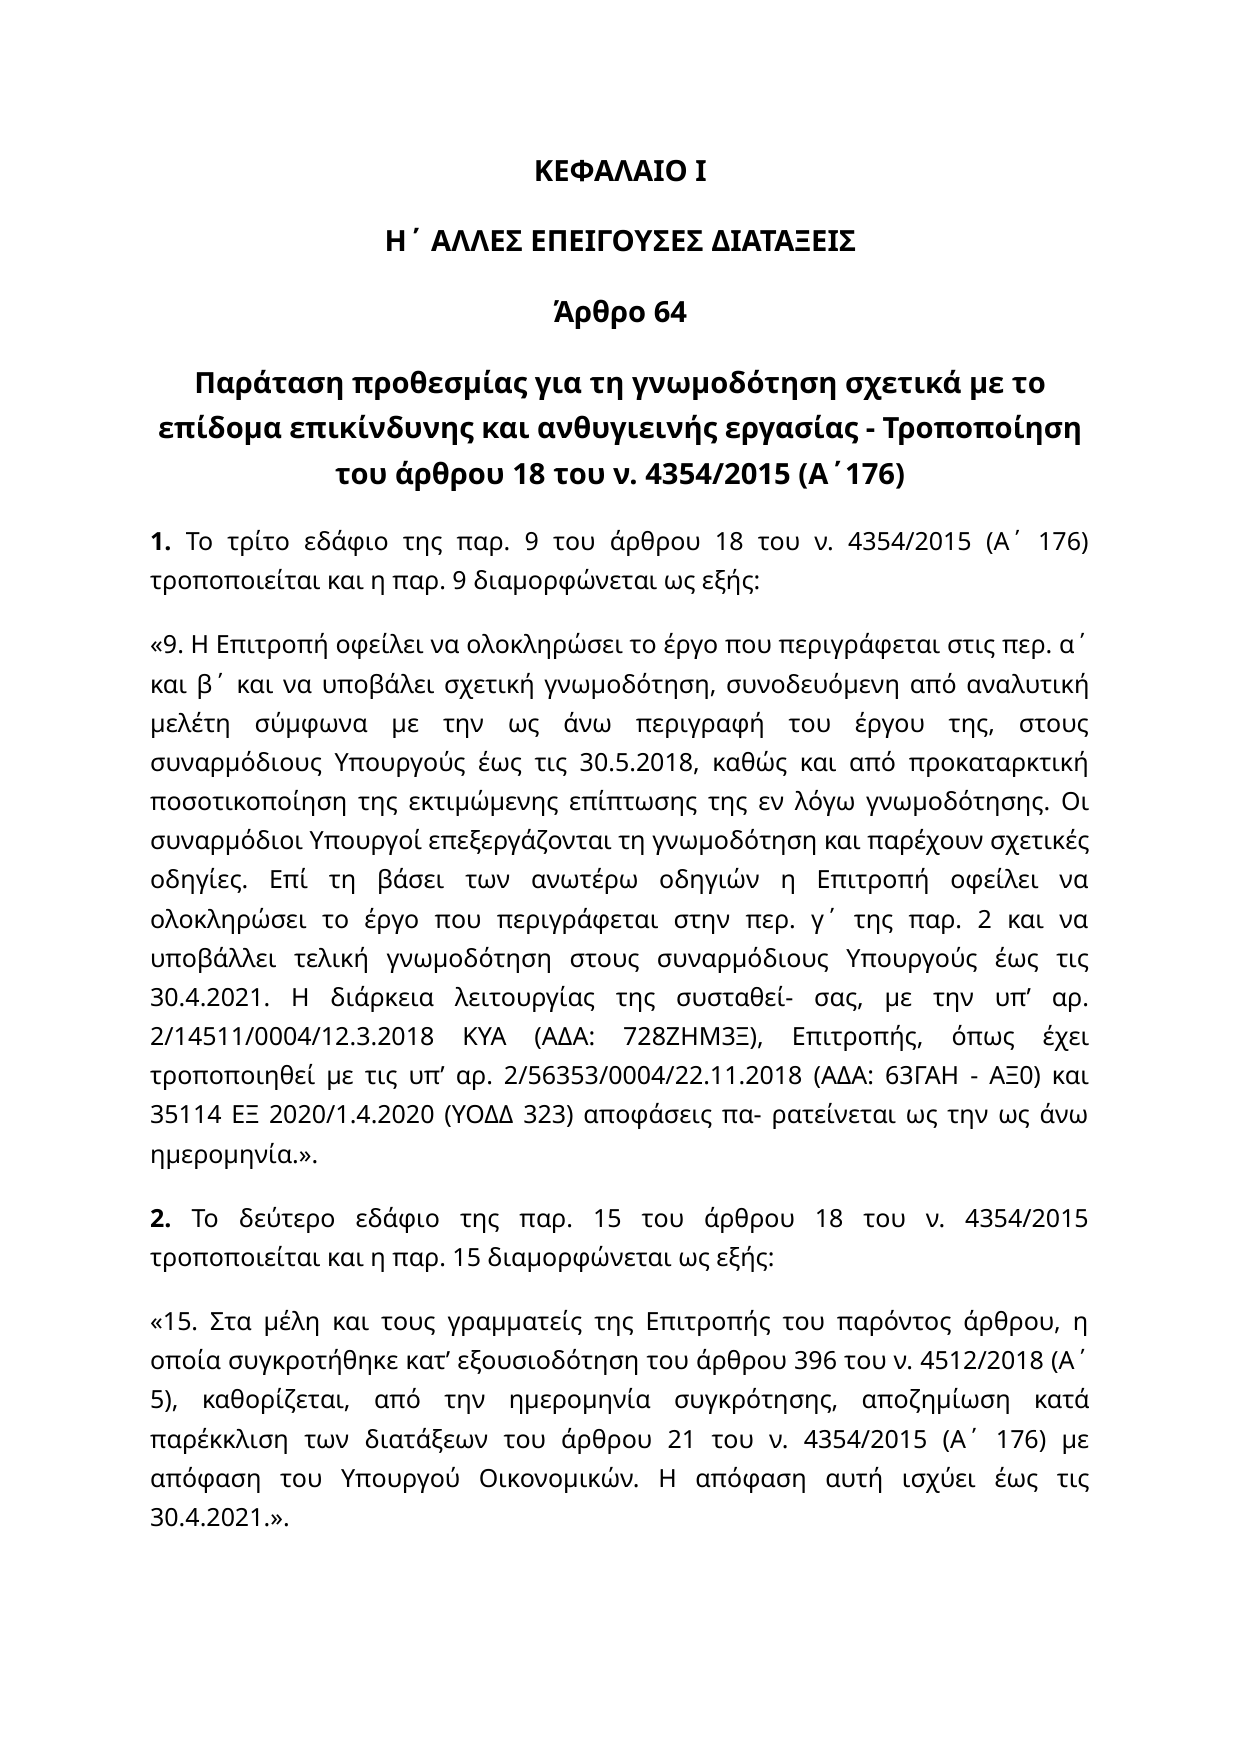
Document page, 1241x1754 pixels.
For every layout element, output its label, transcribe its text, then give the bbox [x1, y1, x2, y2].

text 1. Το τρίτο εδάφιο της παρ. 9 του άρθρου 18 του ν. 4354/2015 (Α΄ 176) τροποποιείται και η παρ. 9 διαμορφώνεται ως εξής: [150, 524, 1090, 597]
subtitle Παράταση προθεσμίας για τη γνωμοδότηση σχετικά με το επίδομα επικίνδυνης και ανθυγιεινής εργασίας - Τροποποίηση του άρθρου 18 του ν. 4354/2015 (Α΄176) [150, 362, 1090, 493]
subtitle Άρθρο 64 [150, 291, 1090, 331]
subtitle ΚΕΦΑΛΑΙΟ Ι [150, 150, 1090, 190]
text 2. Το δεύτερο εδάφιο της παρ. 15 του άρθρου 18 του ν. 4354/2015 τροποποιείται και η παρ. 15 διαμορφώνεται ως εξής: [150, 1200, 1090, 1274]
subtitle Η΄ ΑΛΛΕΣ ΕΠΕΙΓΟΥΣΕΣ ΔΙΑΤΑΞΕΙΣ [150, 221, 1090, 260]
text «15. Στα μέλη και τους γραμματείς της Επιτροπής του παρόντος άρθρου, η οποία συγκροτήθηκε κατ’ εξουσιοδότηση του άρθρου 396 του ν. 4512/2018 (Α΄ 5), καθορίζεται, από την ημερομηνία συγκρότησης, αποζημίωση κατά παρέκκλιση των διατάξεων του άρθρου 21 του ν. 4354/2015 (Α΄ 176) με απόφαση του Υπουργού Οικονομικών. Η απόφαση αυτή ισχύει έως τις 30.4.2021.». [150, 1304, 1090, 1534]
text «9. Η Επιτροπή οφείλει να ολοκληρώσει το έργο που περιγράφεται στις περ. α΄ και β΄ και να υποβάλει σχετική γνωμοδότηση, συνοδευόμενη από αναλυτική μελέτη σύμφωνα με την ως άνω περιγραφή του έργου της, στους συναρμόδιους Υπουργούς έως τις 30.5.2018, καθώς και από προκαταρκτική ποσοτικοποίηση της εκτιμώμενης επίπτωσης της εν λόγω γνωμοδότησης. Οι συναρμόδιοι Υπουργοί επεξεργάζονται τη γνωμοδότηση και παρέχουν σχετικές οδηγίες. Επί τη βάσει των ανωτέρω οδηγιών η Επιτροπή οφείλει να ολοκληρώσει το έργο που περιγράφεται στην περ. γ΄ της παρ. 2 και να υποβάλλει τελική γνωμοδότηση στους συναρμόδιους Υπουργούς έως τις 30.4.2021. Η διάρκεια λειτουργίας της συσταθεί- σας, με την υπ’ αρ. 2/14511/0004/12.3.2018 ΚΥΑ (ΑΔΑ: 728ΖΗΜ3Ξ), Επιτροπής, όπως έχει τροποποιηθεί με τις υπ’ αρ. 2/56353/0004/22.11.2018 (ΑΔΑ: 63ΓΑΗ - ΑΞ0) και 35114 ΕΞ 2020/1.4.2020 (ΥΟΔΔ 323) αποφάσεις πα- ρατείνεται ως την ως άνω ημερομηνία.». [150, 627, 1090, 1170]
